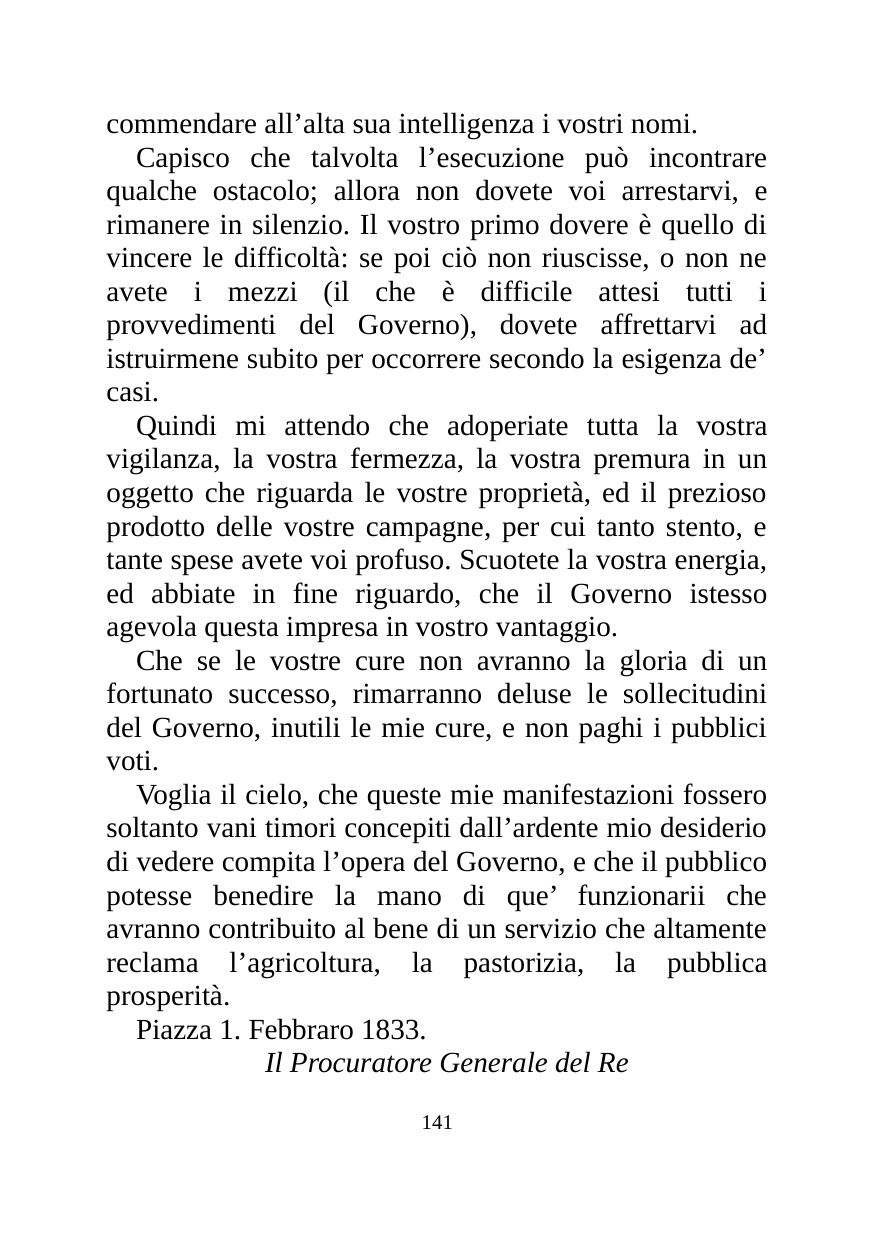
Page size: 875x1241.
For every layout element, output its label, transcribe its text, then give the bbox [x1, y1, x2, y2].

text Che se le vostre cure non avranno la gloria di un fortunato successo, rimarranno deluse le sollecitudini del Governo, inutili le mie cure, e non paghi i pubblici voti. [106, 643, 768, 777]
text commendare all’alta sua intelligenza i vostri nomi. [106, 106, 768, 140]
text Voglia il cielo, che queste mie manifestazioni fossero soltanto vani timori concepiti dall’ardente mio desiderio di vedere compita l’opera del Governo, e che il pubblico potesse benedire la mano di que’ funzionarii che avranno contribuito al bene di un servizio che altamente reclama l’agricoltura, la pastorizia, la pubblica prosperità. [106, 777, 768, 1012]
text Piazza 1. Febbraro 1833. [106, 1012, 768, 1045]
text Capisco che talvolta l’esecuzione può incontrare qualche ostacolo; allora non dovete voi arrestarvi, e rimanere in silenzio. Il vostro primo dovere è quello di vincere le difficoltà: se poi ciò non riuscisse, o non ne avete i mezzi (il che è difficile attesi tutti i provvedimenti del Governo), dovete affrettarvi ad istruirmene subito per occorrere secondo la esigenza de’ casi. [106, 140, 768, 408]
text Quindi mi attendo che adoperiate tutta la vostra vigilanza, la vostra fermezza, la vostra premura in un oggetto che riguarda le vostre proprietà, ed il prezioso prodotto delle vostre campagne, per cui tanto stento, e tante spese avete voi profuso. Scuotete la vostra energia, ed abbiate in fine riguardo, che il Governo istesso agevola questa impresa in vostro vantaggio. [106, 408, 768, 643]
text Il Procuratore Generale del Re [106, 1045, 768, 1079]
